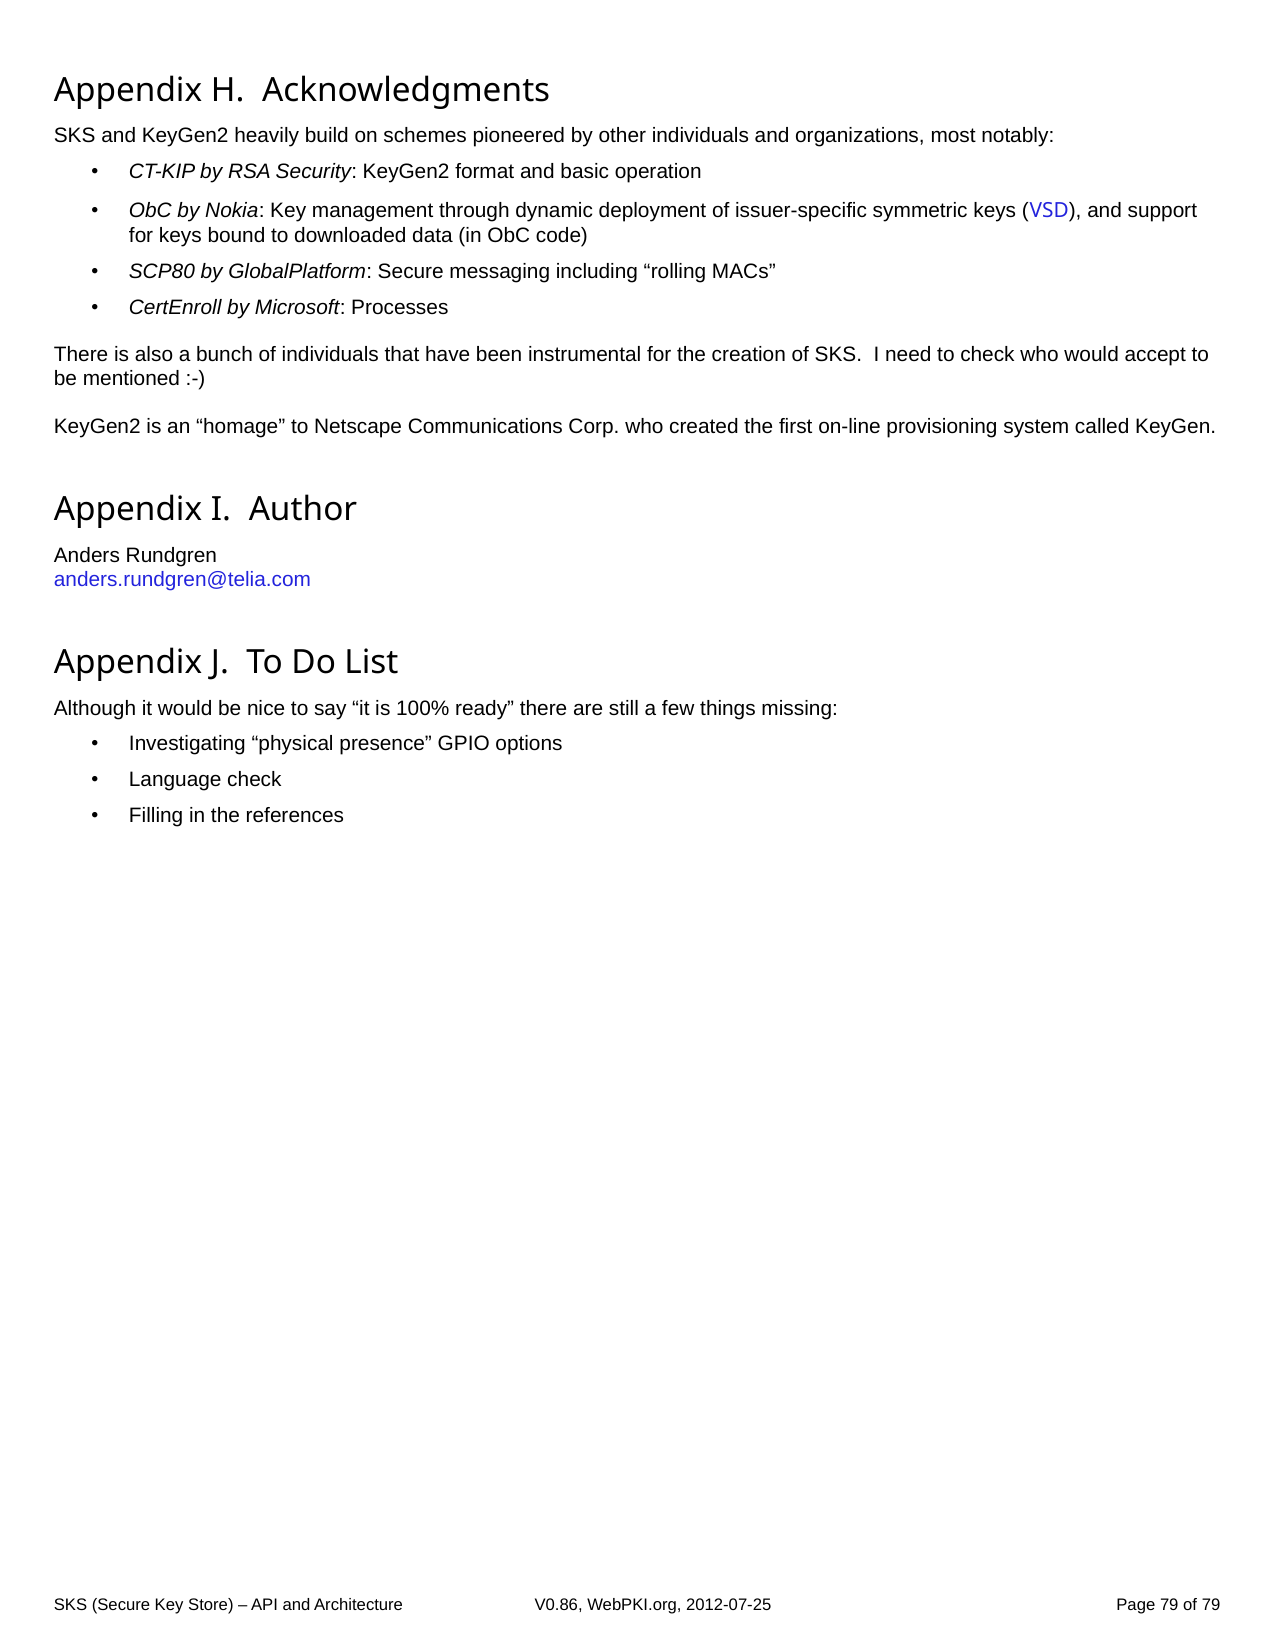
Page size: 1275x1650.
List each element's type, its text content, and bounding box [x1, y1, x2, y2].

subtitle Acknowledgments [54, 66, 1221, 111]
text There is also a bunch of individuals that have been instrumental for the creation of SKS. I need to check who would accept to be mentioned :-) [54, 342, 1221, 390]
list Investigating “physical presence” GPIO options [91, 731, 1221, 755]
text KeyGen2 is an “homage” to Netscape Communications Corp. who created the first on-line provisioning system called KeyGen. [54, 414, 1221, 438]
text SKS and KeyGen2 heavily build on schemes pioneered by other individuals and organizations, most notably: [54, 123, 1221, 147]
list CT-KIP by RSA Security: KeyGen2 format and basic operation [91, 159, 1221, 183]
list CertEnroll by Microsoft: Processes [91, 295, 1221, 319]
list Filling in the references [91, 803, 1221, 827]
list ObC by Nokia: Key management through dynamic deployment of issuer-specific symmetric keys (VSD), and support for keys bound to downloaded data (in ObC code) [91, 195, 1221, 247]
subtitle To Do List [54, 638, 1221, 683]
text Anders Rundgren anders.rundgren@telia.com [54, 543, 1221, 591]
list Language check [91, 767, 1221, 791]
list SCP80 by GlobalPlatform: Secure messaging including “rolling MACs” [91, 259, 1221, 283]
text Although it would be nice to say “it is 100% ready” there are still a few things missing: [54, 695, 1221, 719]
subtitle Author [54, 485, 1221, 531]
